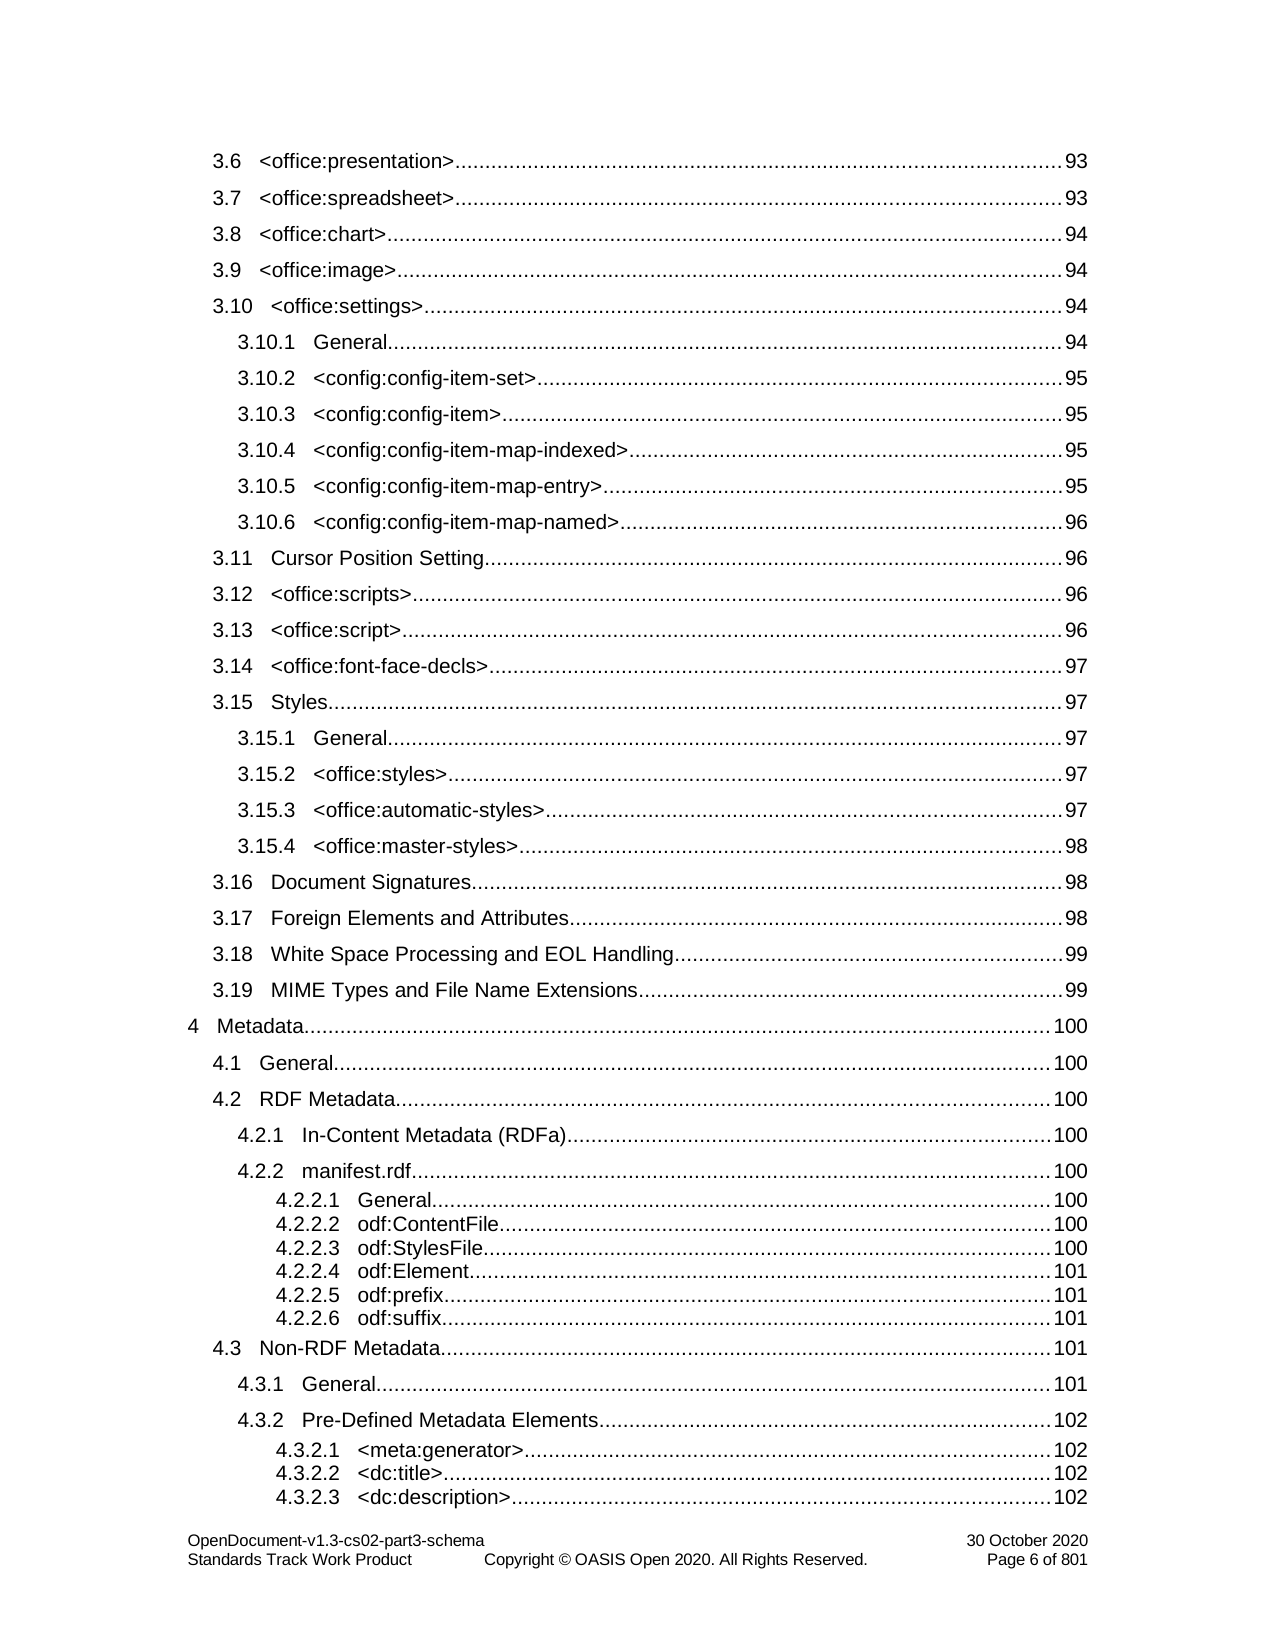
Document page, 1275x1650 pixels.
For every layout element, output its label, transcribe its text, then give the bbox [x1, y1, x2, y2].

text 4.3.2 Pre-Defined Metadata Elements 102 [237, 1408, 1088, 1432]
text 3.11 Cursor Position Setting 96 [212, 546, 1088, 570]
text 3.6 <office:presentation> 93 [212, 150, 1088, 173]
text 4.2.2.2 odf:ContentFile 100 [276, 1212, 1088, 1236]
text 4 Metadata 100 [187, 1015, 1088, 1038]
text 4.2.2.6 odf:suffix 101 [276, 1307, 1088, 1330]
text 3.15.1 General 97 [237, 727, 1088, 750]
text 4.2.2.3 odf:StylesFile 100 [276, 1236, 1088, 1259]
text 4.3 Non-RDF Metadata 101 [212, 1336, 1088, 1360]
text 3.7 <office:spreadsheet> 93 [212, 186, 1088, 209]
text 4.3.1 General 101 [237, 1372, 1088, 1396]
text 3.12 <office:scripts> 96 [212, 582, 1088, 606]
text 3.10.6 <config:config-item-map-named> 96 [237, 510, 1088, 534]
text 3.10 <office:settings> 94 [212, 294, 1088, 318]
text 4.2.2.4 odf:Element 101 [276, 1259, 1088, 1283]
text 3.17 Foreign Elements and Attributes 98 [212, 907, 1088, 930]
text 4.2.2.1 General 100 [276, 1189, 1088, 1212]
text 4.2.2 manifest.rdf 100 [237, 1159, 1088, 1183]
text 3.10.2 <config:config-item-set> 95 [237, 366, 1088, 390]
text 4.2 RDF Metadata 100 [212, 1087, 1088, 1111]
text 4.3.2.2 <dc:title> 102 [276, 1462, 1088, 1485]
text 3.10.3 <config:config-item> 95 [237, 402, 1088, 426]
text 4.3.2.1 <meta:generator> 102 [276, 1438, 1088, 1462]
text 3.10.1 General 94 [237, 330, 1088, 354]
text 3.13 <office:script> 96 [212, 618, 1088, 642]
text 3.15 Styles 97 [212, 691, 1088, 714]
text 3.15.3 <office:automatic-styles> 97 [237, 799, 1088, 822]
text 4.2.2.5 odf:prefix 101 [276, 1283, 1088, 1307]
text 3.18 White Space Processing and EOL Handling 99 [212, 943, 1088, 966]
text 4.3.2.3 <dc:description> 102 [276, 1485, 1088, 1509]
text 3.14 <office:font-face-decls> 97 [212, 654, 1088, 678]
text 3.9 <office:image> 94 [212, 258, 1088, 282]
text 4.1 General 100 [212, 1051, 1088, 1074]
text 3.8 <office:chart> 94 [212, 222, 1088, 246]
text 3.15.2 <office:styles> 97 [237, 763, 1088, 786]
text 3.10.5 <config:config-item-map-entry> 95 [237, 474, 1088, 498]
text 4.2.1 In-Content Metadata (RDFa) 100 [237, 1123, 1088, 1147]
text 3.10.4 <config:config-item-map-indexed> 95 [237, 438, 1088, 462]
text 3.16 Document Signatures 98 [212, 871, 1088, 894]
text 3.15.4 <office:master-styles> 98 [237, 835, 1088, 858]
text 3.19 MIME Types and File Name Extensions 99 [212, 979, 1088, 1002]
